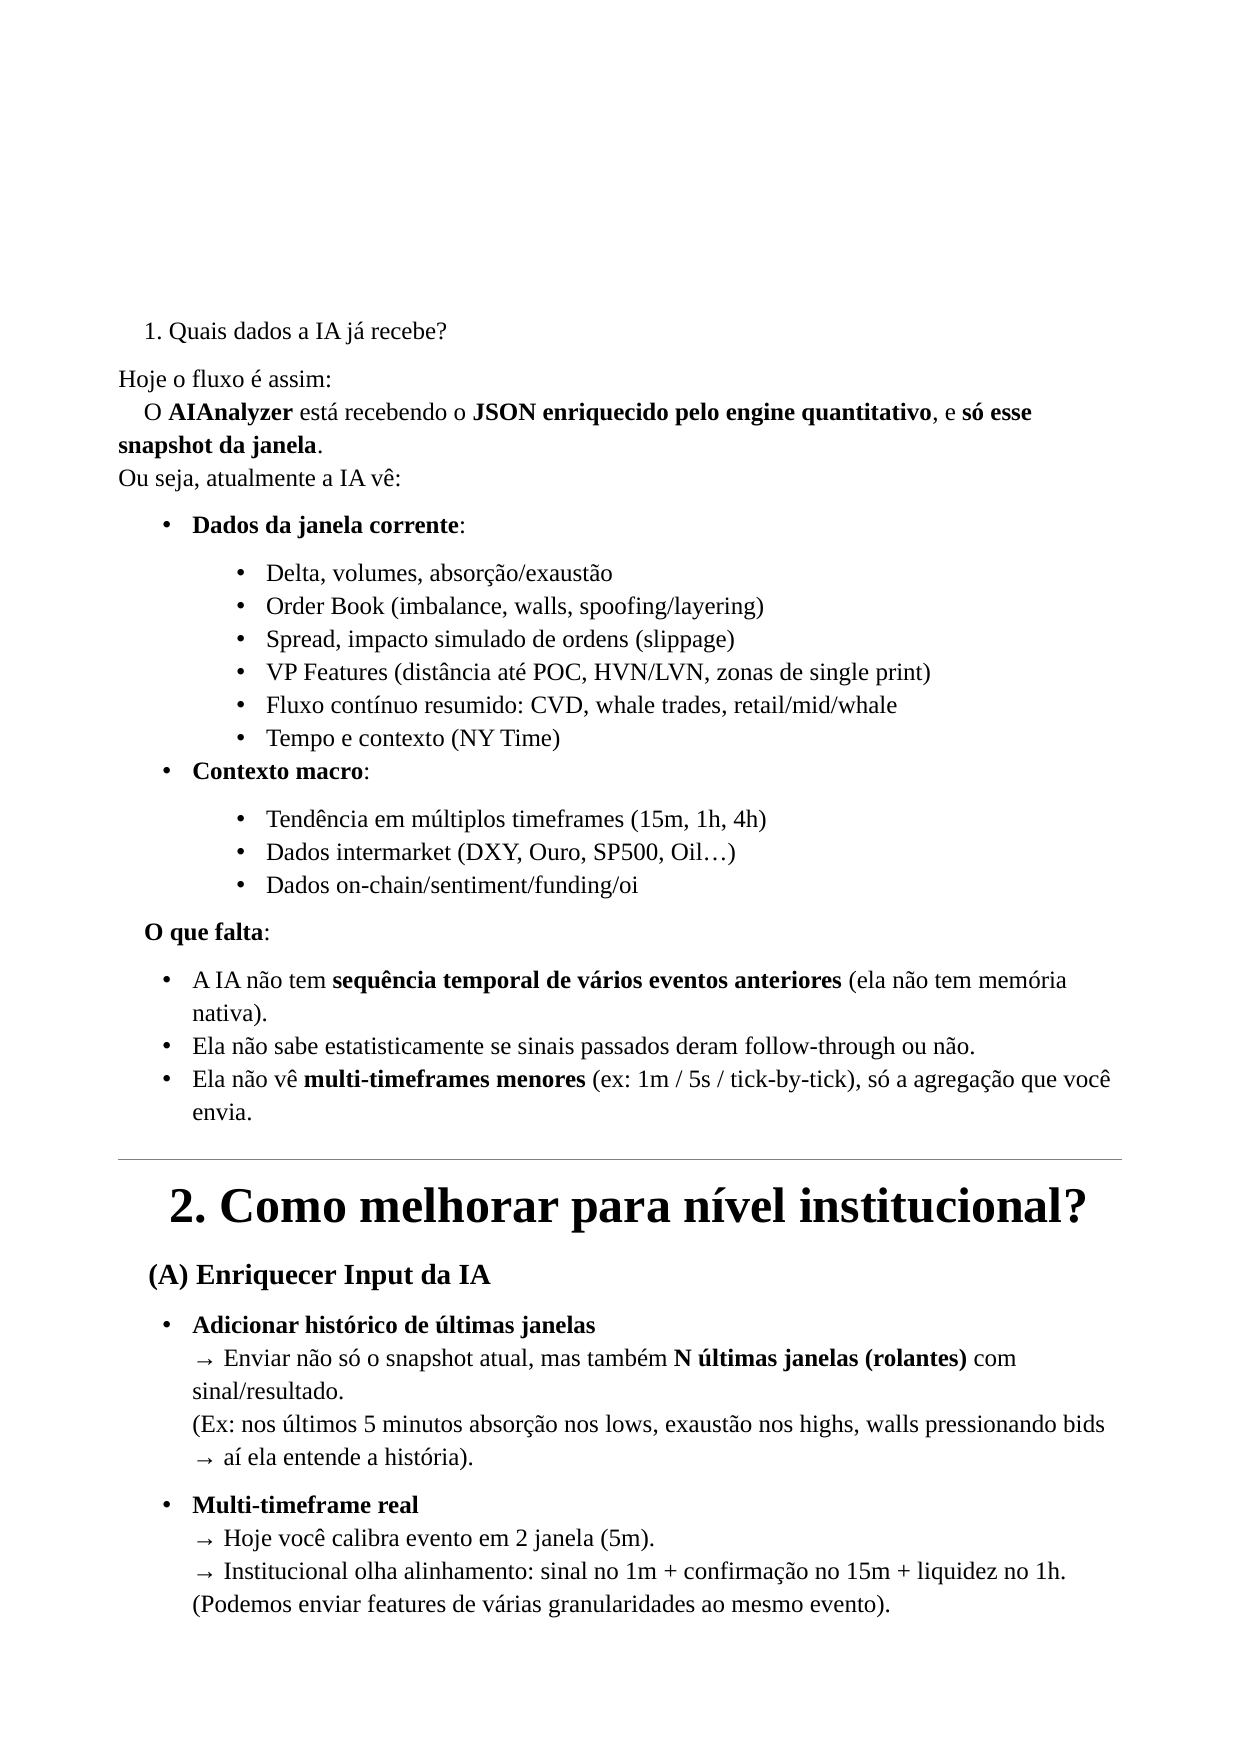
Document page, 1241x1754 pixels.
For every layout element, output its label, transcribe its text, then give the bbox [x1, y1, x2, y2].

list Contexto macro: [162, 756, 1122, 785]
list Ela não sabe estatisticamente se sinais passados deram follow-through ou não. [162, 1031, 1122, 1060]
text 📍 O que falta: [118, 917, 1122, 946]
list Dados on-chain/sentiment/funding/oi [236, 870, 1122, 899]
list Spread, impacto simulado de ordens (slippage) [236, 624, 1122, 653]
list Multi-timeframe real → Hoje você calibra evento em 2 janela (5m). → Institucional olha alinhamento: sinal no 1m + confirmação no 15m + liquidez no 1h. (Podemos enviar features de várias granularidades ao mesmo evento). [162, 1490, 1122, 1617]
subtitle ✅ (A) Enriquecer Input da IA [118, 1257, 1122, 1290]
list Dados intermarket (DXY, Ouro, SP500, Oil…) [236, 837, 1122, 866]
text Hoje o fluxo é assim: 📌 O AIAnalyzer está recebendo o JSON enriquecido pelo engine quantitativo, e só esse snapshot da janela. Ou seja, atualmente a IA vê: [118, 364, 1122, 492]
list A IA não tem sequência temporal de vários eventos anteriores (ela não tem memória nativa). [162, 965, 1122, 1027]
text 🔎 1. Quais dados a IA já recebe? [118, 118, 1122, 345]
list Fluxo contínuo resumido: CVD, whale trades, retail/mid/whale [236, 690, 1122, 719]
list Adicionar histórico de últimas janelas → Enviar não só o snapshot atual, mas também N últimas janelas (rolantes) com sinal/resultado. (Ex: nos últimos 5 minutos absorção nos lows, exaustão nos highs, walls pressionando bids → aí ela entende a história). [162, 1310, 1122, 1471]
list Ela não vê multi-timeframes menores (ex: 1m / 5s / tick-by-tick), só a agregação que você envia. [162, 1064, 1122, 1126]
list Delta, volumes, absorção/exaustão [236, 558, 1122, 587]
list Tempo e contexto (NY Time) [236, 723, 1122, 752]
list VP Features (distância até POC, HVN/LVN, zonas de single print) [236, 657, 1122, 686]
subtitle 🎯 2. Como melhorar para nível institucional? [118, 1176, 1122, 1234]
list Dados da janela corrente: [162, 511, 1122, 539]
list Tendência em múltiplos timeframes (15m, 1h, 4h) [236, 804, 1122, 833]
list Order Book (imbalance, walls, spoofing/layering) [236, 591, 1122, 620]
